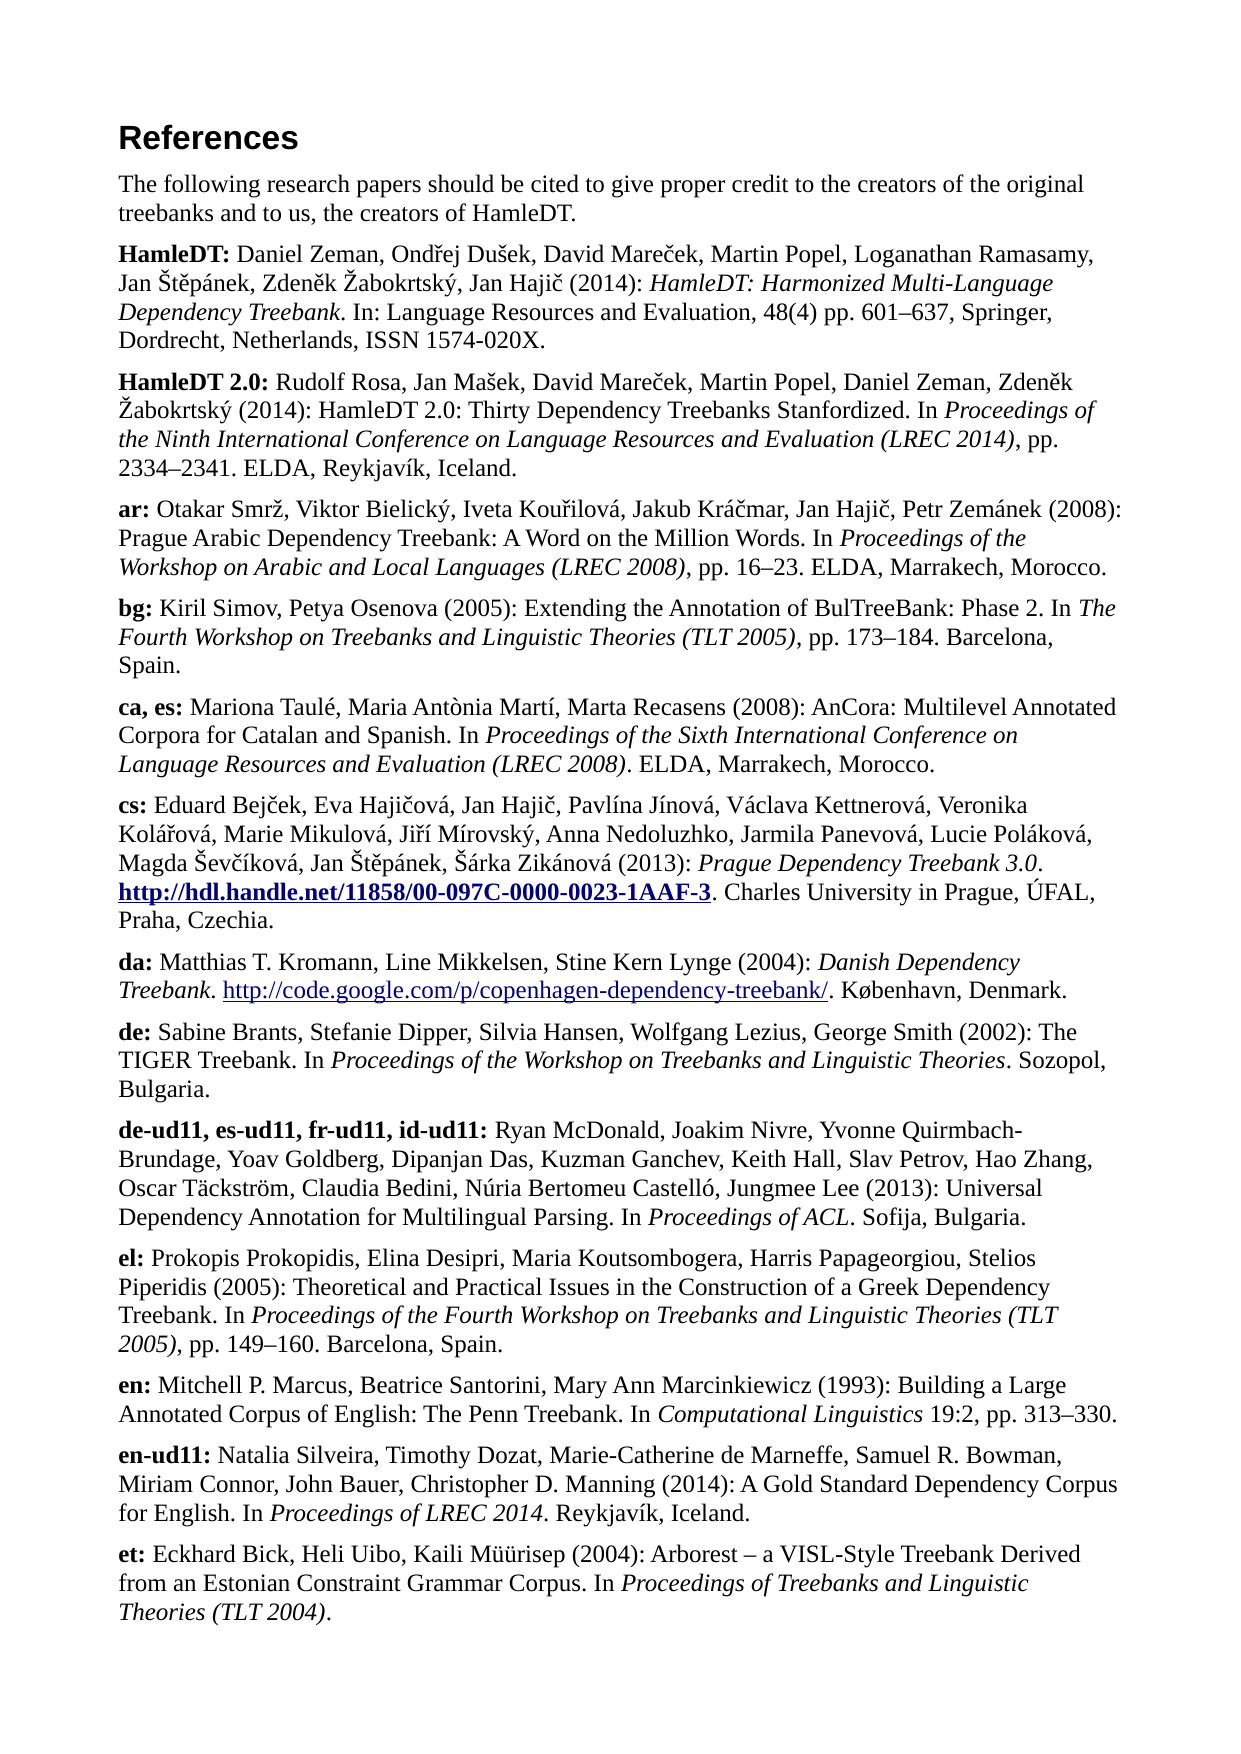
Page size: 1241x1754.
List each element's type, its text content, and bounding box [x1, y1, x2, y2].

text ar: Otakar Smrž, Viktor Bielický, Iveta Kouřilová, Jakub Kráčmar, Jan Hajič, Petr Zemánek (2008): Prague Arabic Dependency Treebank: A Word on the Million Words. In Proceedings of the Workshop on Arabic and Local Languages (LREC 2008), pp. 16–23. ELDA, Marrakech, Morocco. [118, 494, 1122, 581]
text en-ud11: Natalia Silveira, Timothy Dozat, Marie-Catherine de Marneffe, Samuel R. Bowman, Miriam Connor, John Bauer, Christopher D. Manning (2014): A Gold Standard Dependency Corpus for English. In Proceedings of LREC 2014. Reykjavík, Iceland. [118, 1441, 1122, 1527]
text The following research papers should be cited to give proper credit to the creators of the original treebanks and to us, the creators of HamleDT. [118, 169, 1122, 227]
subtitle References [118, 118, 1122, 157]
text de: Sabine Brants, Stefanie Dipper, Silvia Hansen, Wolfgang Lezius, George Smith (2002): The TIGER Treebank. In Proceedings of the Workshop on Treebanks and Linguistic Theories. Sozopol, Bulgaria. [118, 1017, 1122, 1103]
text cs: Eduard Bejček, Eva Hajičová, Jan Hajič, Pavlína Jínová, Václava Kettnerová, Veronika Kolářová, Marie Mikulová, Jiří Mírovský, Anna Nedoluzhko, Jarmila Panevová, Lucie Poláková, Magda Ševčíková, Jan Štěpánek, Šárka Zikánová (2013): Prague Dependency Treebank 3.0. http://hdl.handle.net/11858/00-097C-0000-0023-1AAF-3. Charles University in Prague, ÚFAL, Praha, Czechia. [118, 791, 1122, 934]
text en: Mitchell P. Marcus, Beatrice Santorini, Mary Ann Marcinkiewicz (1993): Building a Large Annotated Corpus of English: The Penn Treebank. In Computational Linguistics 19:2, pp. 313–330. [118, 1371, 1122, 1428]
text bg: Kiril Simov, Petya Osenova (2005): Extending the Annotation of BulTreeBank: Phase 2. In The Fourth Workshop on Treebanks and Linguistic Theories (TLT 2005), pp. 173–184. Barcelona, Spain. [118, 593, 1122, 679]
text HamleDT: Daniel Zeman, Ondřej Dušek, David Mareček, Martin Popel, Loganathan Ramasamy, Jan Štěpánek, Zdeněk Žabokrtský, Jan Hajič (2014): HamleDT: Harmonized Multi-Language Dependency Treebank. In: Language Resources and Evaluation, 48(4) pp. 601–637, Springer, Dordrecht, Netherlands, ISSN 1574-020X. [118, 239, 1122, 354]
text el: Prokopis Prokopidis, Elina Desipri, Maria Koutsombogera, Harris Papageorgiou, Stelios Piperidis (2005): Theoretical and Practical Issues in the Construction of a Greek Dependency Treebank. In Proceedings of the Fourth Workshop on Treebanks and Linguistic Theories (TLT 2005), pp. 149–160. Barcelona, Spain. [118, 1243, 1122, 1358]
text de-ud11, es-ud11, fr-ud11, id-ud11: Ryan McDonald, Joakim Nivre, Yvonne Quirmbach-Brundage, Yoav Goldberg, Dipanjan Das, Kuzman Ganchev, Keith Hall, Slav Petrov, Hao Zhang, Oscar Täckström, Claudia Bedini, Núria Bertomeu Castelló, Jungmee Lee (2013): Universal Dependency Annotation for Multilingual Parsing. In Proceedings of ACL. Sofija, Bulgaria. [118, 1116, 1122, 1231]
text et: Eckhard Bick, Heli Uibo, Kaili Müürisep (2004): Arborest – a VISL-Style Treebank Derived from an Estonian Constraint Grammar Corpus. In Proceedings of Treebanks and Linguistic Theories (TLT 2004). [118, 1539, 1122, 1626]
text HamleDT 2.0: Rudolf Rosa, Jan Mašek, David Mareček, Martin Popel, Daniel Zeman, Zdeněk Žabokrtský (2014): HamleDT 2.0: Thirty Dependency Treebanks Stanfordized. In Proceedings of the Ninth International Conference on Language Resources and Evaluation (LREC 2014), pp. 2334–2341. ELDA, Reykjavík, Iceland. [118, 367, 1122, 482]
text ca, es: Mariona Taulé, Maria Antònia Martí, Marta Recasens (2008): AnCora: Multilevel Annotated Corpora for Catalan and Spanish. In Proceedings of the Sixth International Conference on Language Resources and Evaluation (LREC 2008). ELDA, Marrakech, Morocco. [118, 692, 1122, 778]
text da: Matthias T. Kromann, Line Mikkelsen, Stine Kern Lynge (2004): Danish Dependency Treebank. http://code.google.com/p/copenhagen-dependency-treebank/. København, Denmark. [118, 947, 1122, 1004]
